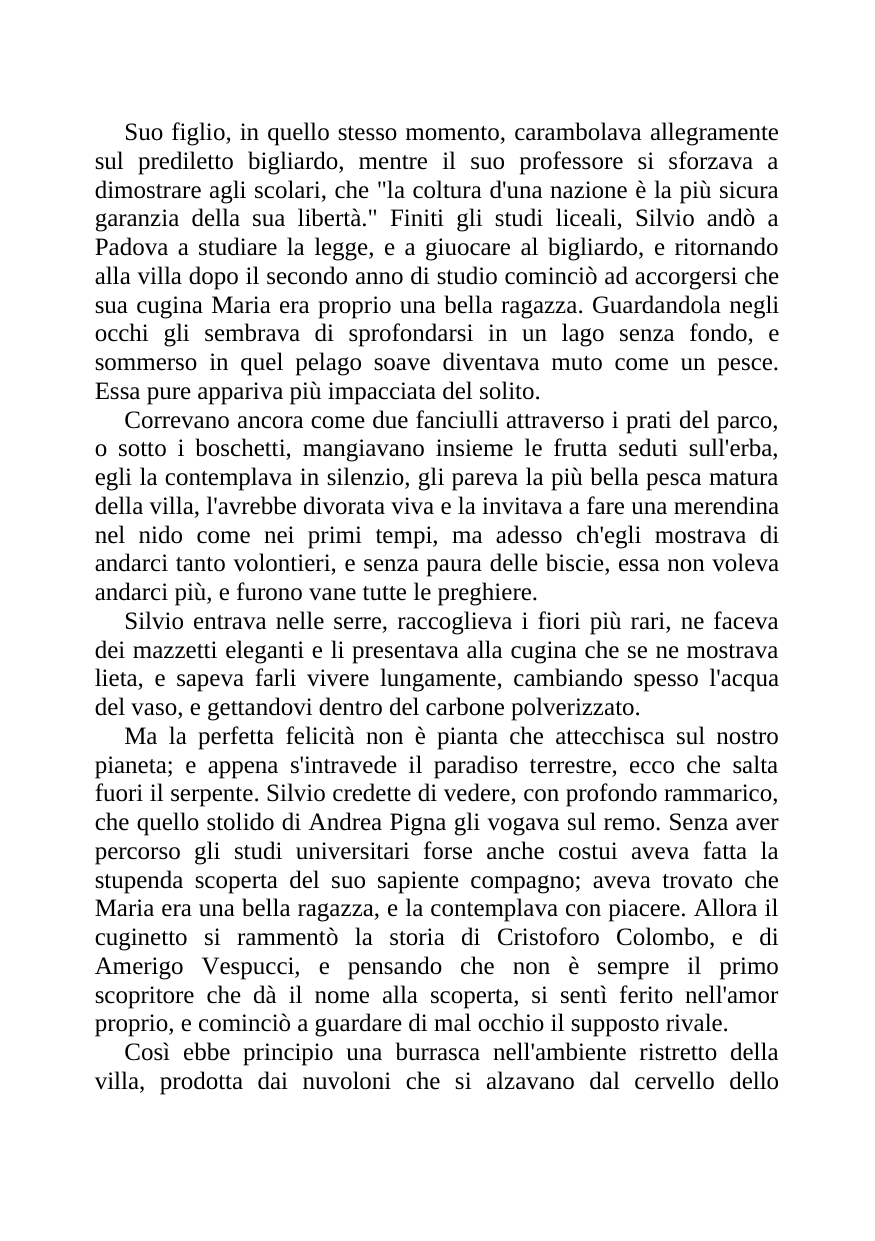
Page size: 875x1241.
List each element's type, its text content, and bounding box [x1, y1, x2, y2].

text Così ebbe principio una burrasca nell'ambiente ristretto della villa, prodotta dai nuvoloni che si alzavano dal cervello dello [94, 1037, 779, 1095]
text Suo figlio, in quello stesso momento, carambolava allegramente sul prediletto bigliardo, mentre il suo professore si sforzava a dimostrare agli scolari, che "la coltura d'una nazione è la più sicura garanzia della sua libertà." Finiti gli studi liceali, Silvio andò a Padova a studiare la legge, e a giuocare al bigliardo, e ritornando alla villa dopo il secondo anno di studio cominciò ad accorgersi che sua cugina Maria era proprio una bella ragazza. Guardandola negli occhi gli sembrava di sprofondarsi in un lago senza fondo, e sommerso in quel pelago soave diventava muto come un pesce. Essa pure appariva più impacciata del solito. [94, 117, 779, 405]
text Correvano ancora come due fanciulli attraverso i prati del parco, o sotto i boschetti, mangiavano insieme le frutta seduti sull'erba, egli la contemplava in silenzio, gli pareva la più bella pesca matura della villa, l'avrebbe divorata viva e la invitava a fare una merendina nel nido come nei primi tempi, ma adesso ch'egli mostrava di andarci tanto volontieri, e senza paura delle biscie, essa non voleva andarci più, e furono vane tutte le preghiere. [94, 405, 779, 606]
text Ma la perfetta felicità non è pianta che attecchisca sul nostro pianeta; e appena s'intravede il paradiso terrestre, ecco che salta fuori il serpente. Silvio credette di vedere, con profondo rammarico, che quello stolido di Andrea Pigna gli vogava sul remo. Senza aver percorso gli studi universitari forse anche costui aveva fatta la stupenda scoperta del suo sapiente compagno; aveva trovato che Maria era una bella ragazza, e la contemplava con piacere. Allora il cuginetto si rammentò la storia di Cristoforo Colombo, e di Amerigo Vespucci, e pensando che non è sempre il primo scopritore che dà il nome alla scoperta, si sentì ferito nell'amor proprio, e cominciò a guardare di mal occhio il supposto rivale. [94, 721, 779, 1037]
text Silvio entrava nelle serre, raccoglieva i fiori più rari, ne faceva dei mazzetti eleganti e li presentava alla cugina che se ne mostrava lieta, e sapeva farli vivere lungamente, cambiando spesso l'acqua del vaso, e gettandovi dentro del carbone polverizzato. [94, 606, 779, 721]
